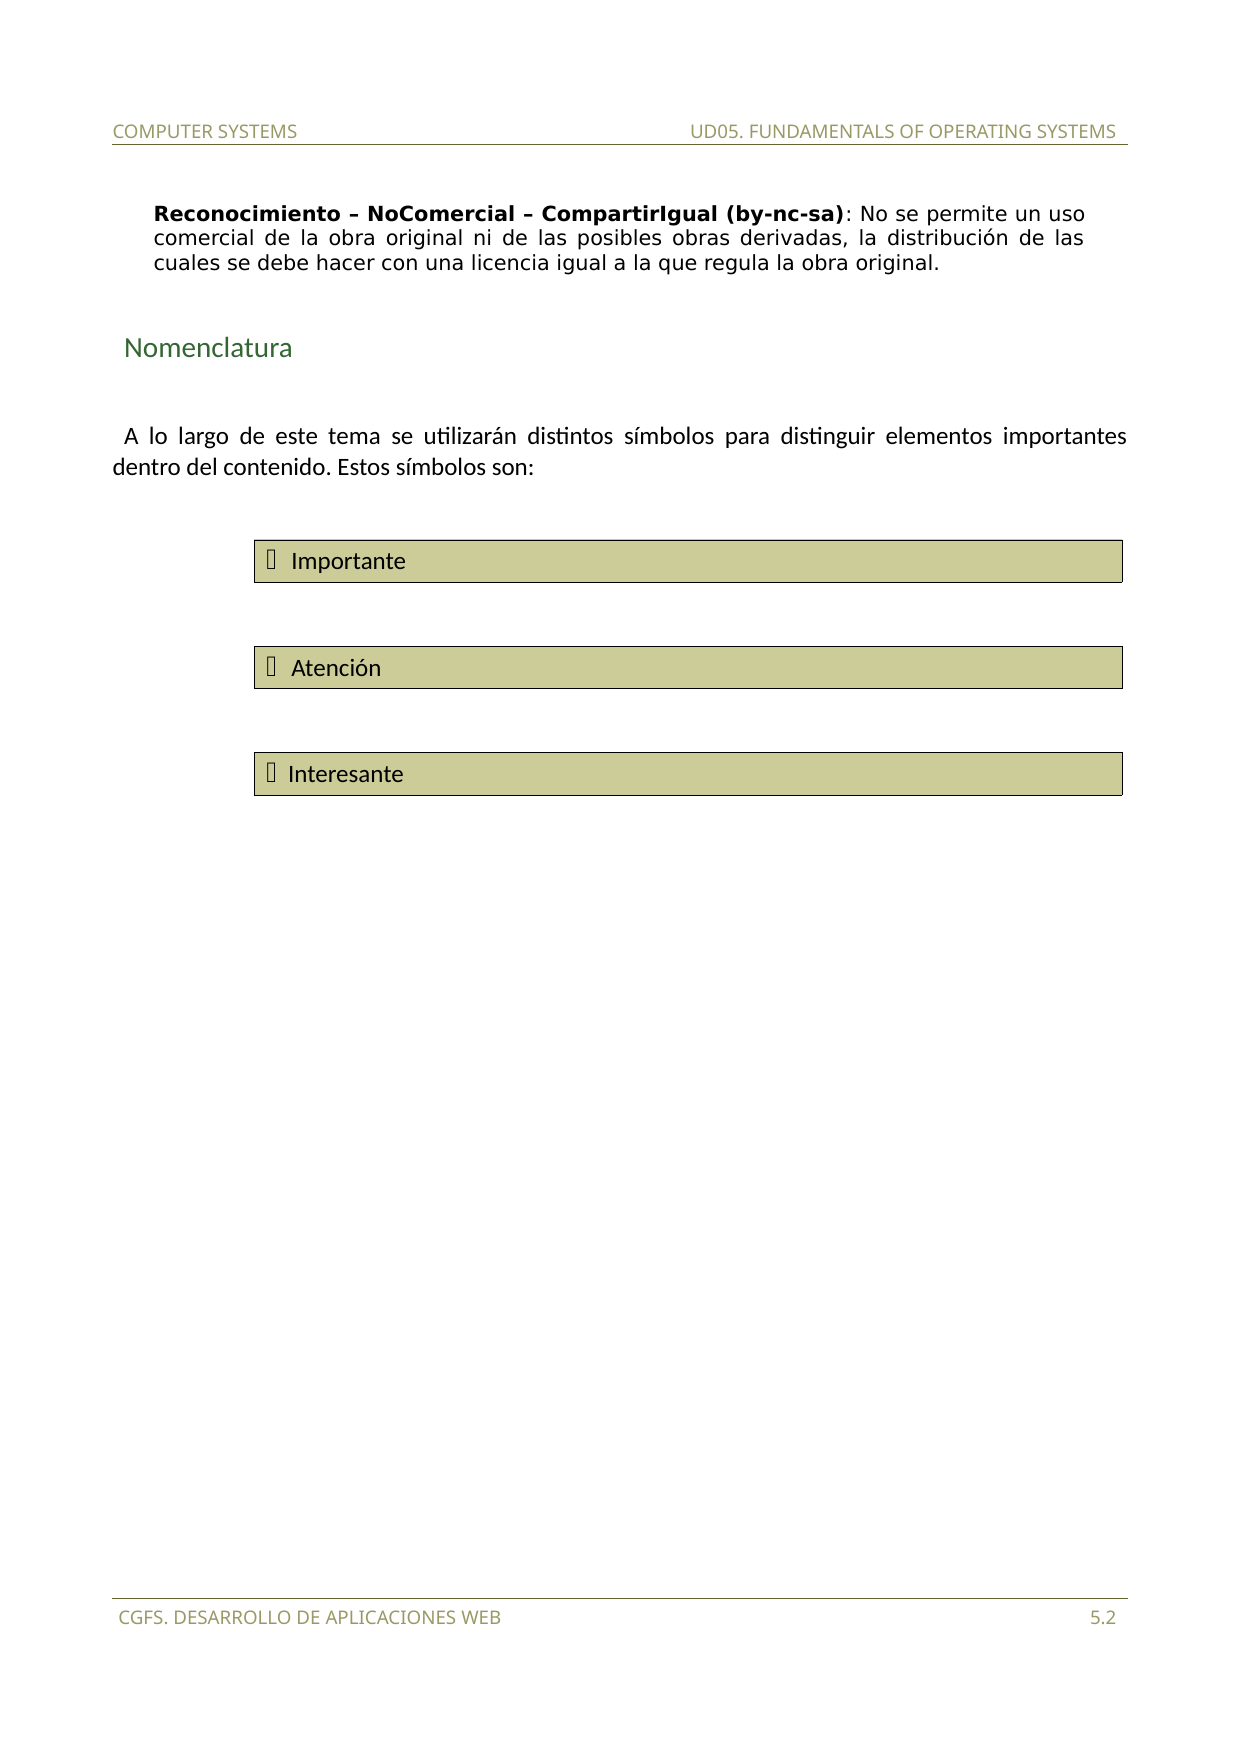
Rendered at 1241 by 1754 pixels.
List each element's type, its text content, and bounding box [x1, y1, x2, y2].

text  Interesante [255, 753, 1122, 795]
text  Atención [255, 647, 1122, 688]
text  Importante [255, 541, 1122, 582]
text Reconocimiento – NoComercial – CompartirIgual (by-nc-sa): No se permite un uso comercial de la obra original ni de las posibles obras derivadas, la distribución de las cuales se debe hacer con una licencia igual a la que regula la obra original. [153, 202, 1086, 275]
text Nomenclatura [112, 329, 1128, 365]
text A lo largo de este tema se utilizarán distintos símbolos para distinguir elementos importantes dentro del contenido. Estos símbolos son: [112, 420, 1128, 481]
